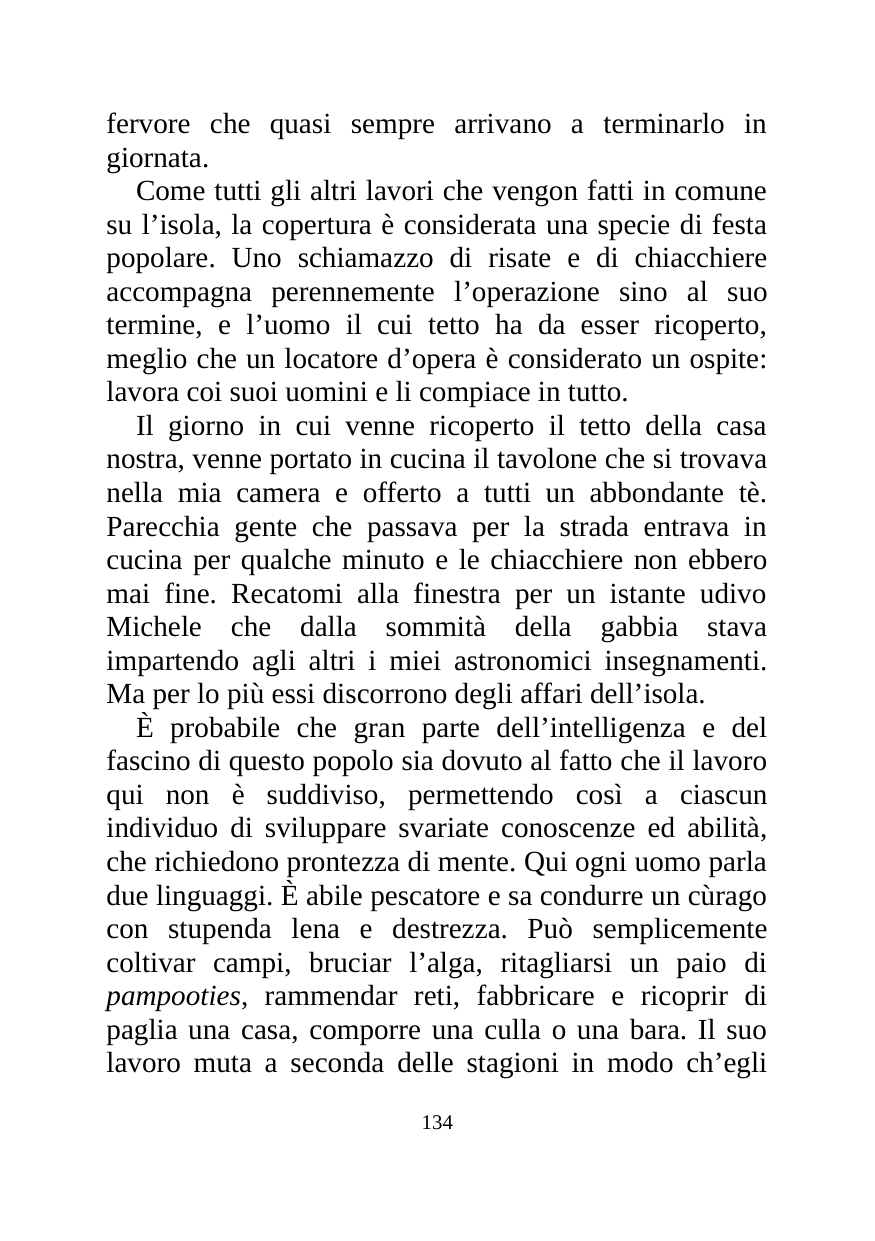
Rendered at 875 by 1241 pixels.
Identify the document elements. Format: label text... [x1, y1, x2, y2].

text Il giorno in cui venne ricoperto il tetto della casa nostra, venne portato in cucina il tavolone che si trovava nella mia camera e offerto a tutti un abbondante tè. Parecchia gente che passava per la strada entrava in cucina per qualche minuto e le chiacchiere non ebbero mai fine. Recatomi alla finestra per un istante udivo Michele che dalla sommità della gabbia stava impartendo agli altri i miei astronomici insegnamenti. Ma per lo più essi discorrono degli affari dell’isola. [106, 408, 768, 710]
text È probabile che gran parte dell’intelligenza e del fascino di questo popolo sia dovuto al fatto che il lavoro qui non è suddiviso, permettendo così a ciascun individuo di sviluppare svariate conoscenze ed abilità, che richiedono prontezza di mente. Qui ogni uomo parla due linguaggi. È abile pescatore e sa condurre un cùrago con stupenda lena e destrezza. Può semplicemente coltivar campi, bruciar l’alga, ritagliarsi un paio di pampooties, rammendar reti, fabbricare e ricoprir di paglia una casa, comporre una culla o una bara. Il suo lavoro muta a seconda delle stagioni in modo ch’egli [106, 710, 768, 1079]
text fervore che quasi sempre arrivano a terminarlo in giornata. [106, 106, 768, 173]
text Come tutti gli altri lavori che vengon fatti in comune su l’isola, la copertura è considerata una specie di festa popolare. Uno schiamazzo di risate e di chiacchiere accompagna perennemente l’operazione sino al suo termine, e l’uomo il cui tetto ha da esser ricoperto, meglio che un locatore d’opera è considerato un ospite: lavora coi suoi uomini e li compiace in tutto. [106, 173, 768, 408]
